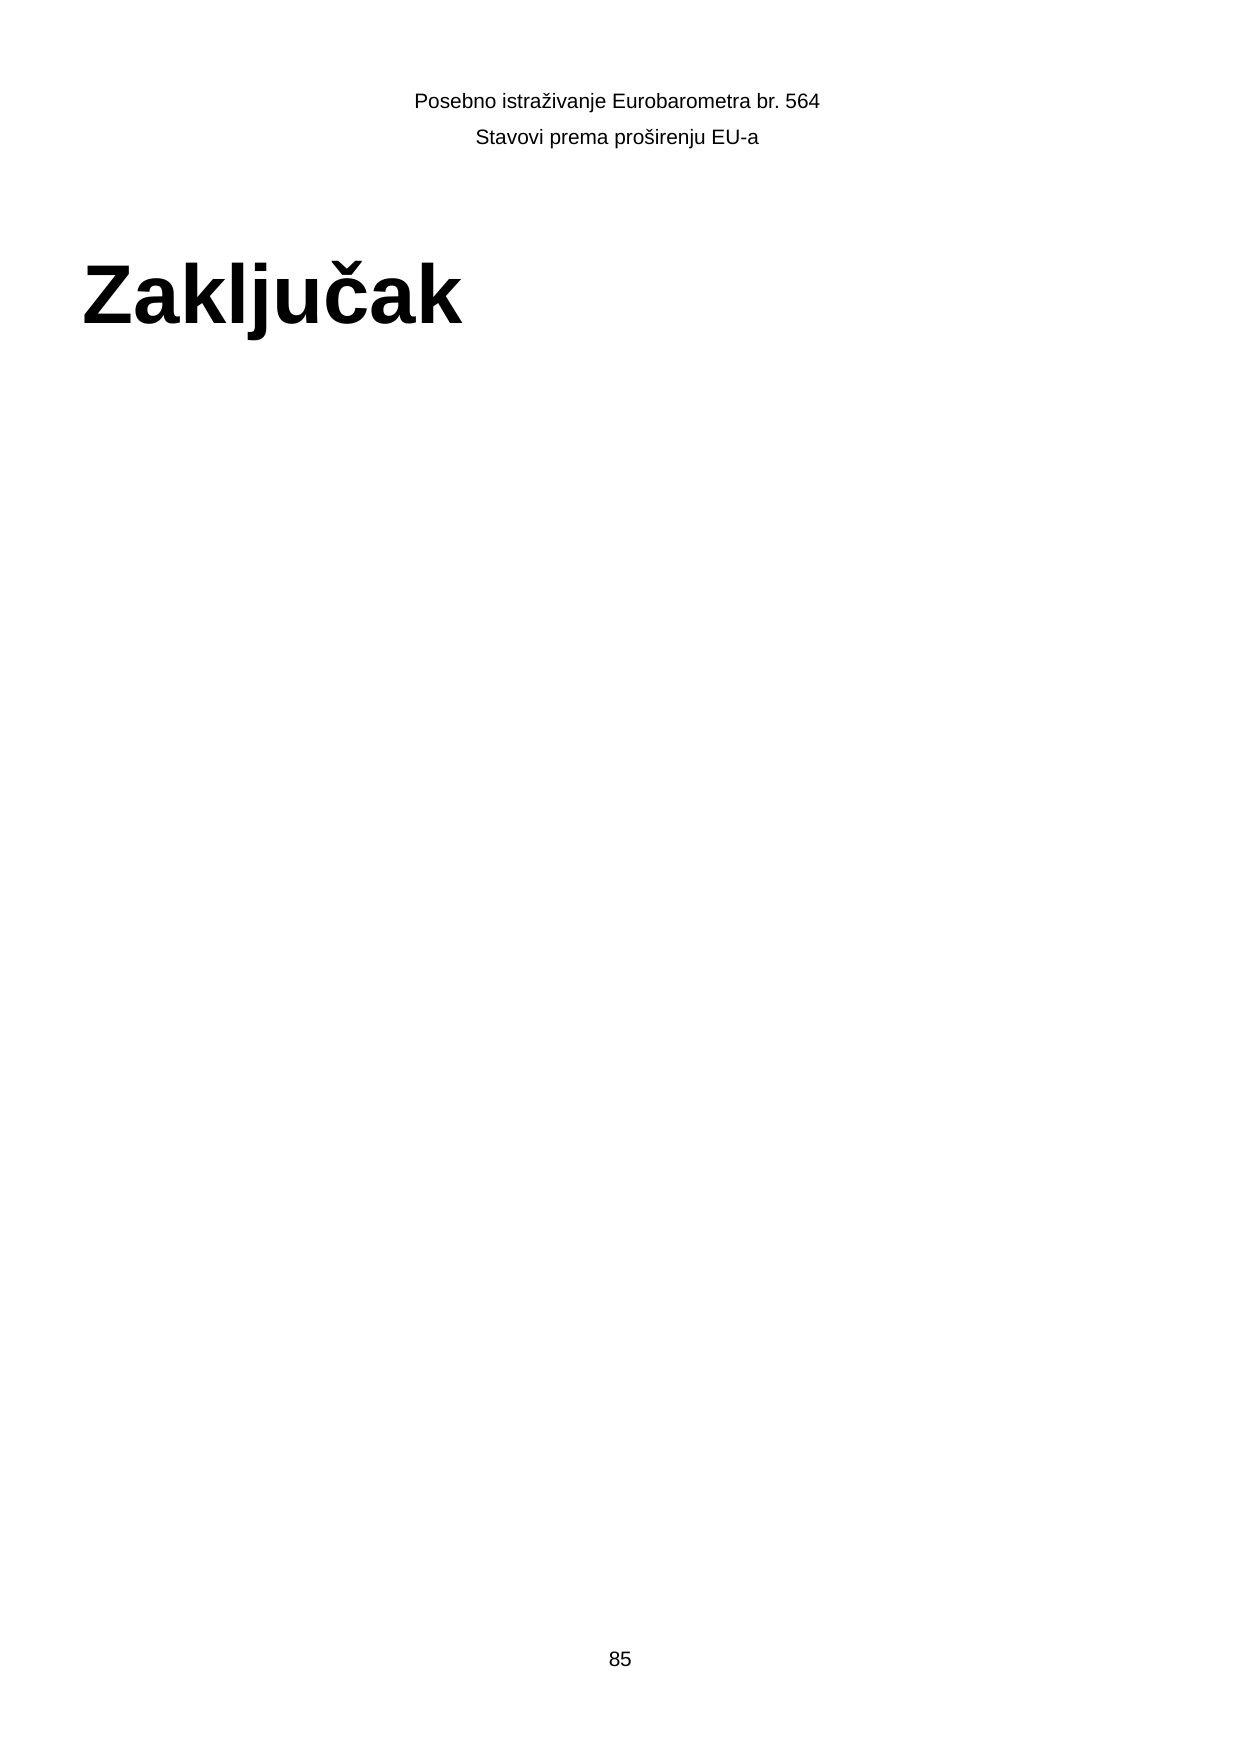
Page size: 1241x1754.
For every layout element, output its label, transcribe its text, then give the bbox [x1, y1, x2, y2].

subtitle Zaključak [83, 245, 1157, 341]
